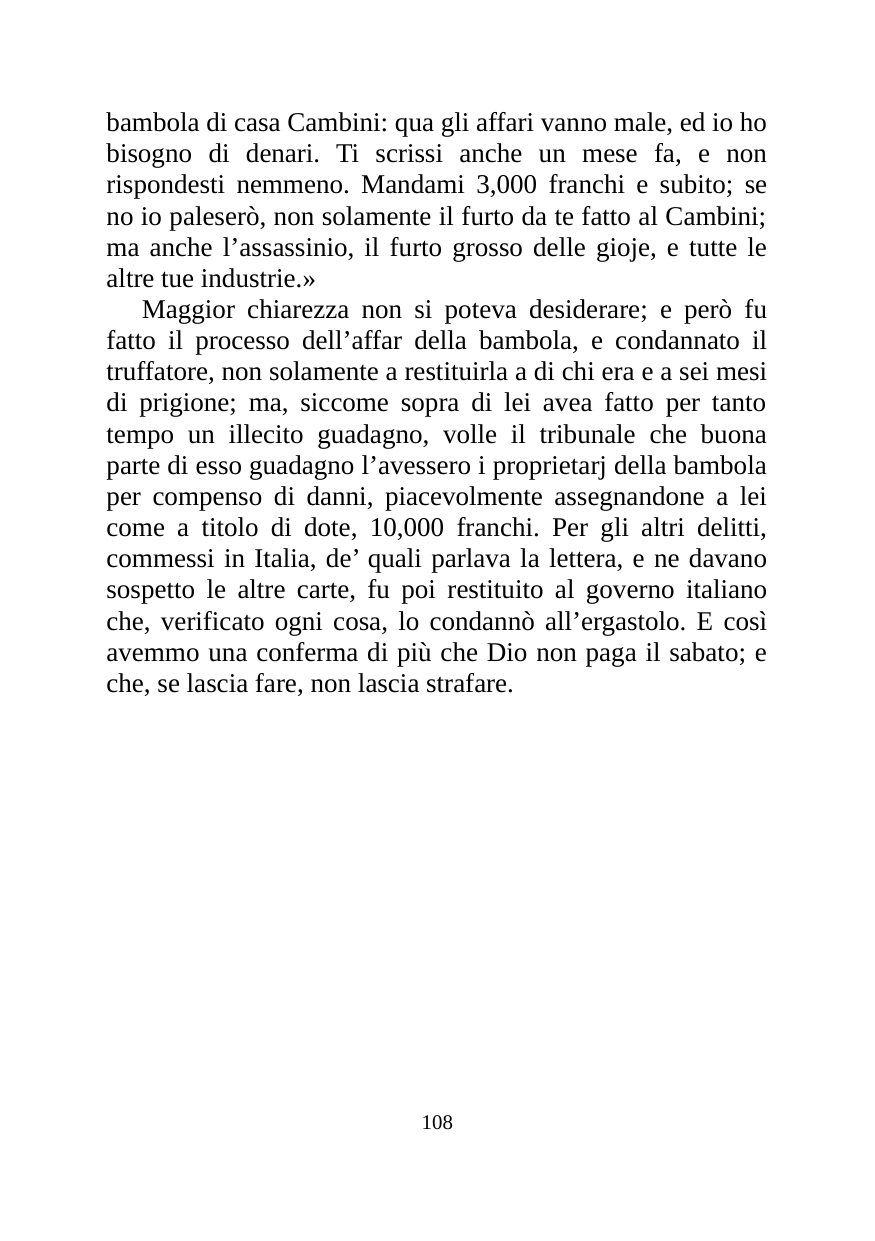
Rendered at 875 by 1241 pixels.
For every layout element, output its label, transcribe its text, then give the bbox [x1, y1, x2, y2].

text Maggior chiarezza non si poteva desiderare; e però fu fatto il processo dell’affar della bambola, e condannato il truffatore, non solamente a restituirla a di chi era e a sei mesi di prigione; ma, siccome sopra di lei avea fatto per tanto tempo un illecito guadagno, volle il tribunale che buona parte di esso guadagno l’avessero i proprietarj della bambola per compenso di danni, piacevolmente assegnandone a lei come a titolo di dote, 10,000 franchi. Per gli altri delitti, commessi in Italia, de’ quali parlava la lettera, e ne davano sospetto le altre carte, fu poi restituito al governo italiano che, verificato ogni cosa, lo condannò all’ergastolo. E così avemmo una conferma di più che Dio non paga il sabato; e che, se lascia fare, non lascia strafare. [106, 293, 768, 698]
text bambola di casa Cambini: qua gli affari vanno male, ed io ho bisogno di denari. Ti scrissi anche un mese fa, e non rispondesti nemmeno. Mandami 3,000 franchi e subito; se no io paleserò, non solamente il furto da te fatto al Cambini; ma anche l’assassinio, il furto grosso delle gioje, e tutte le altre tue industrie.» [106, 106, 768, 293]
